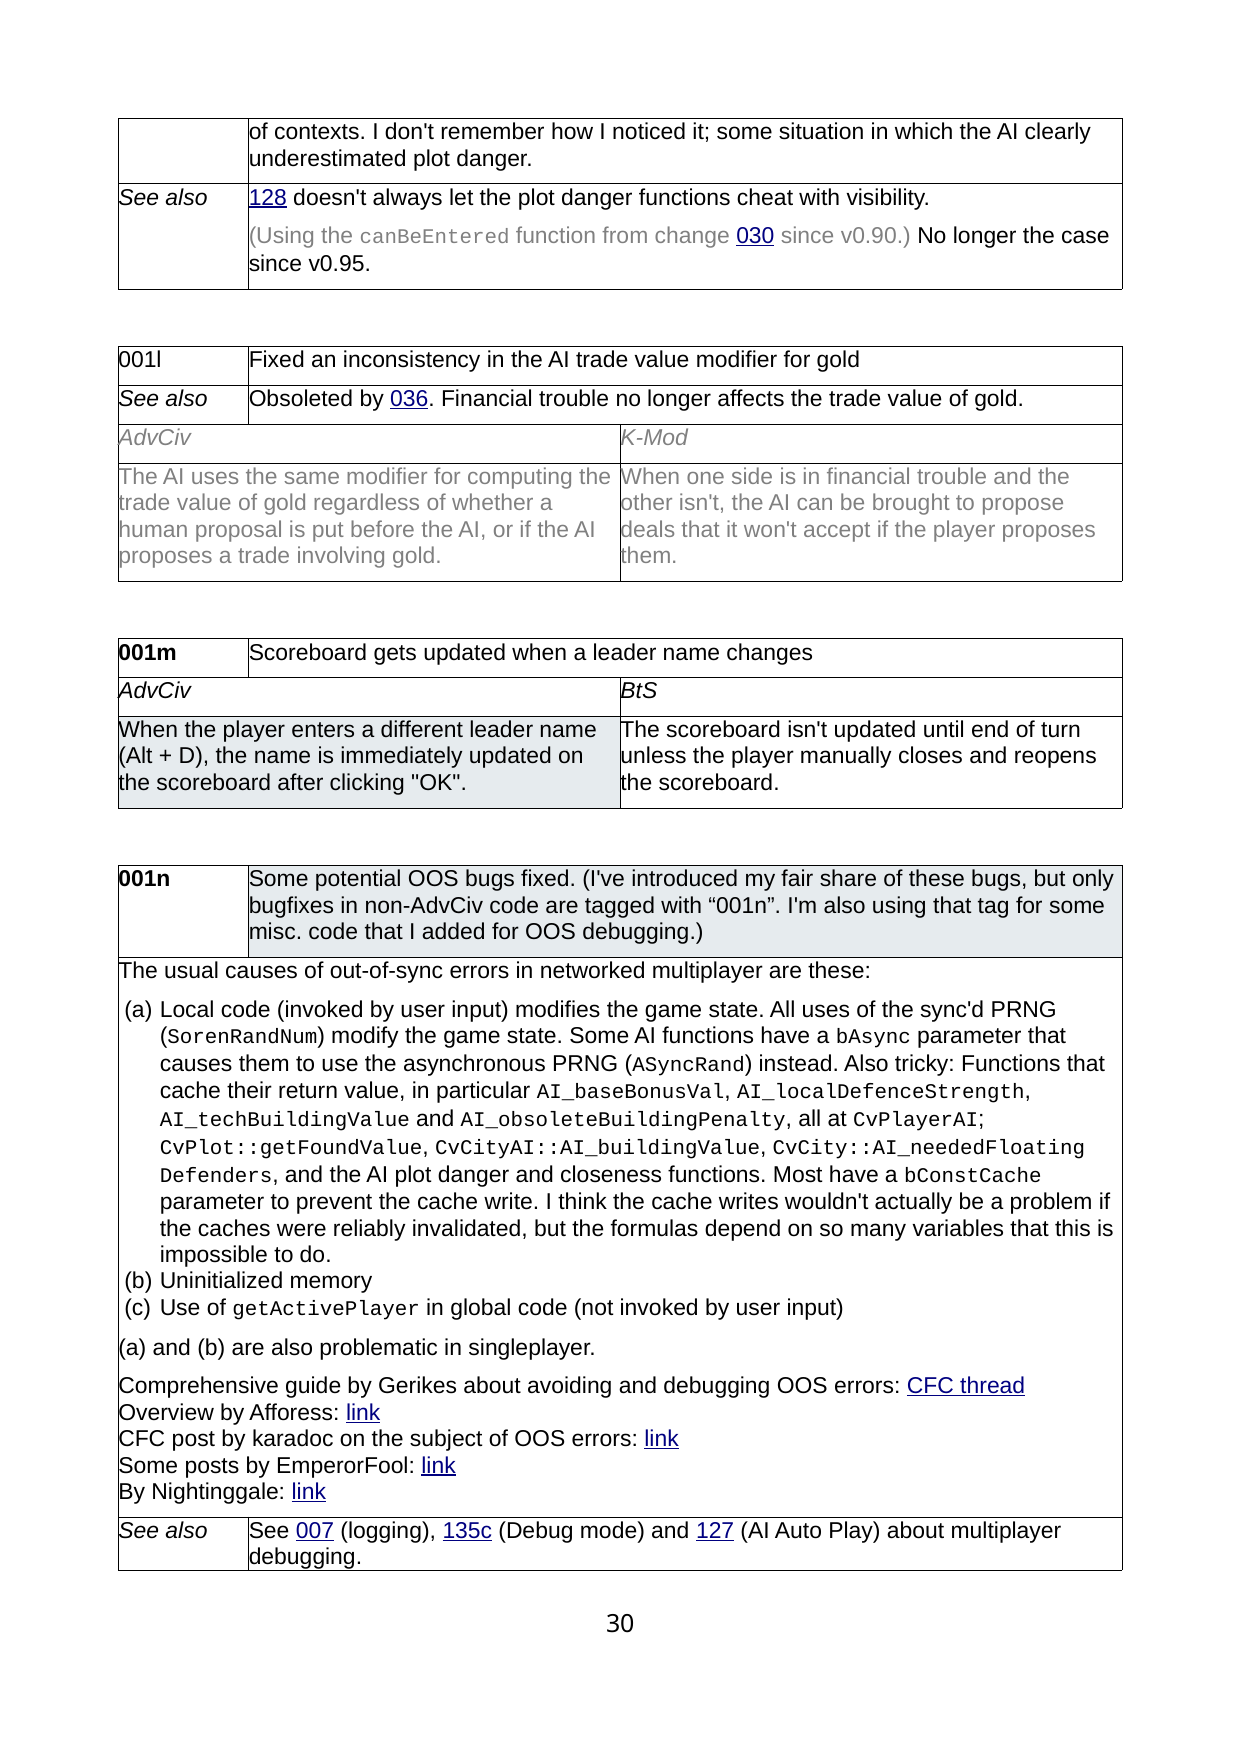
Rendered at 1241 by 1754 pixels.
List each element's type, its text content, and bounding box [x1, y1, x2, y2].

table_cell See also [119, 1518, 248, 1569]
table_cell The scoreboard isn't updated until end of turn unless the player manually closes and reopens the scoreboard. [621, 717, 1122, 808]
table_header 001l [119, 347, 248, 385]
table_cell BtS [621, 678, 1122, 716]
table_header 001n [119, 866, 248, 957]
table_cell K-Mod [621, 425, 1122, 463]
table_cell When the player enters a different leader name (Alt + D), the name is immediately updated on the scoreboard after clicking "OK". [119, 717, 620, 808]
table_cell See also [119, 184, 248, 289]
table_cell AdvCiv [119, 425, 620, 463]
table_cell The usual causes of out-of-sync errors in networked multiplayer are these: Local code (invoked by user input) modifies the game state. All uses of the sync'd PRNG (SorenRandNum) modify the game state. Some AI functions have a bAsync parameter that causes them to use the asynchronous PRNG (ASyncRand) instead. Also tricky: Functions that cache their return value, in particular AI_baseBonusVal, AI_localDefenceStrength, AI_techBuildingValue and AI_obsoleteBuildingPenalty, all at CvPlayerAI; CvPlot::getFoundValue, CvCityAI::AI_buildingValue, CvCity::AI_neededFloating Defenders, and the AI plot danger and closeness functions. Most have a bConstCache parameter to prevent the cache write. I think the cache writes wouldn't actually be a problem if the caches were reliably invalidated, but the formulas depend on so many variables that this is impossible to do. Uninitialized memory Use of getActivePlayer in global code (not invoked by user input) (a) and (b) are also problematic in singleplayer. Comprehensive guide by Gerikes about avoiding and debugging OOS errors: CFC thread Overview by Afforess: link CFC post by karadoc on the subject of OOS errors: link Some posts by EmperorFool: link By Nightinggale: link [119, 958, 1122, 1517]
table_cell When one side is in financial trouble and the other isn't, the AI can be brought to propose deals that it won't accept if the player proposes them. [621, 464, 1122, 581]
table_header Scoreboard gets updated when a leader name changes [249, 639, 1122, 677]
table_cell 128 doesn't always let the plot danger functions cheat with visibility. (Using the canBeEntered function from change 030 since v0.90.) No longer the case since v0.95. [249, 184, 1122, 289]
table_cell The AI uses the same modifier for computing the trade value of gold regardless of whether a human proposal is put before the AI, or if the AI proposes a trade involving gold. [119, 464, 620, 581]
table_cell [119, 119, 248, 183]
table_header Fixed an inconsistency in the AI trade value modifier for gold [249, 347, 1122, 385]
table_cell See 007 (logging), 135c (Debug mode) and 127 (AI Auto Play) about multiplayer debugging. [249, 1518, 1122, 1569]
table_cell Obsoleted by 036. Financial trouble no longer affects the trade value of gold. [249, 386, 1122, 424]
table_header 001m [119, 639, 248, 677]
table_cell AdvCiv [119, 678, 620, 716]
table_cell of contexts. I don't remember how I noticed it; some situation in which the AI clearly underestimated plot danger. [249, 119, 1122, 183]
table_cell See also [119, 386, 248, 424]
table_header Some potential OOS bugs fixed. (I've introduced my fair share of these bugs, but only bugfixes in non-AdvCiv code are tagged with “001n”. I'm also using that tag for some misc. code that I added for OOS debugging.) [249, 866, 1122, 957]
